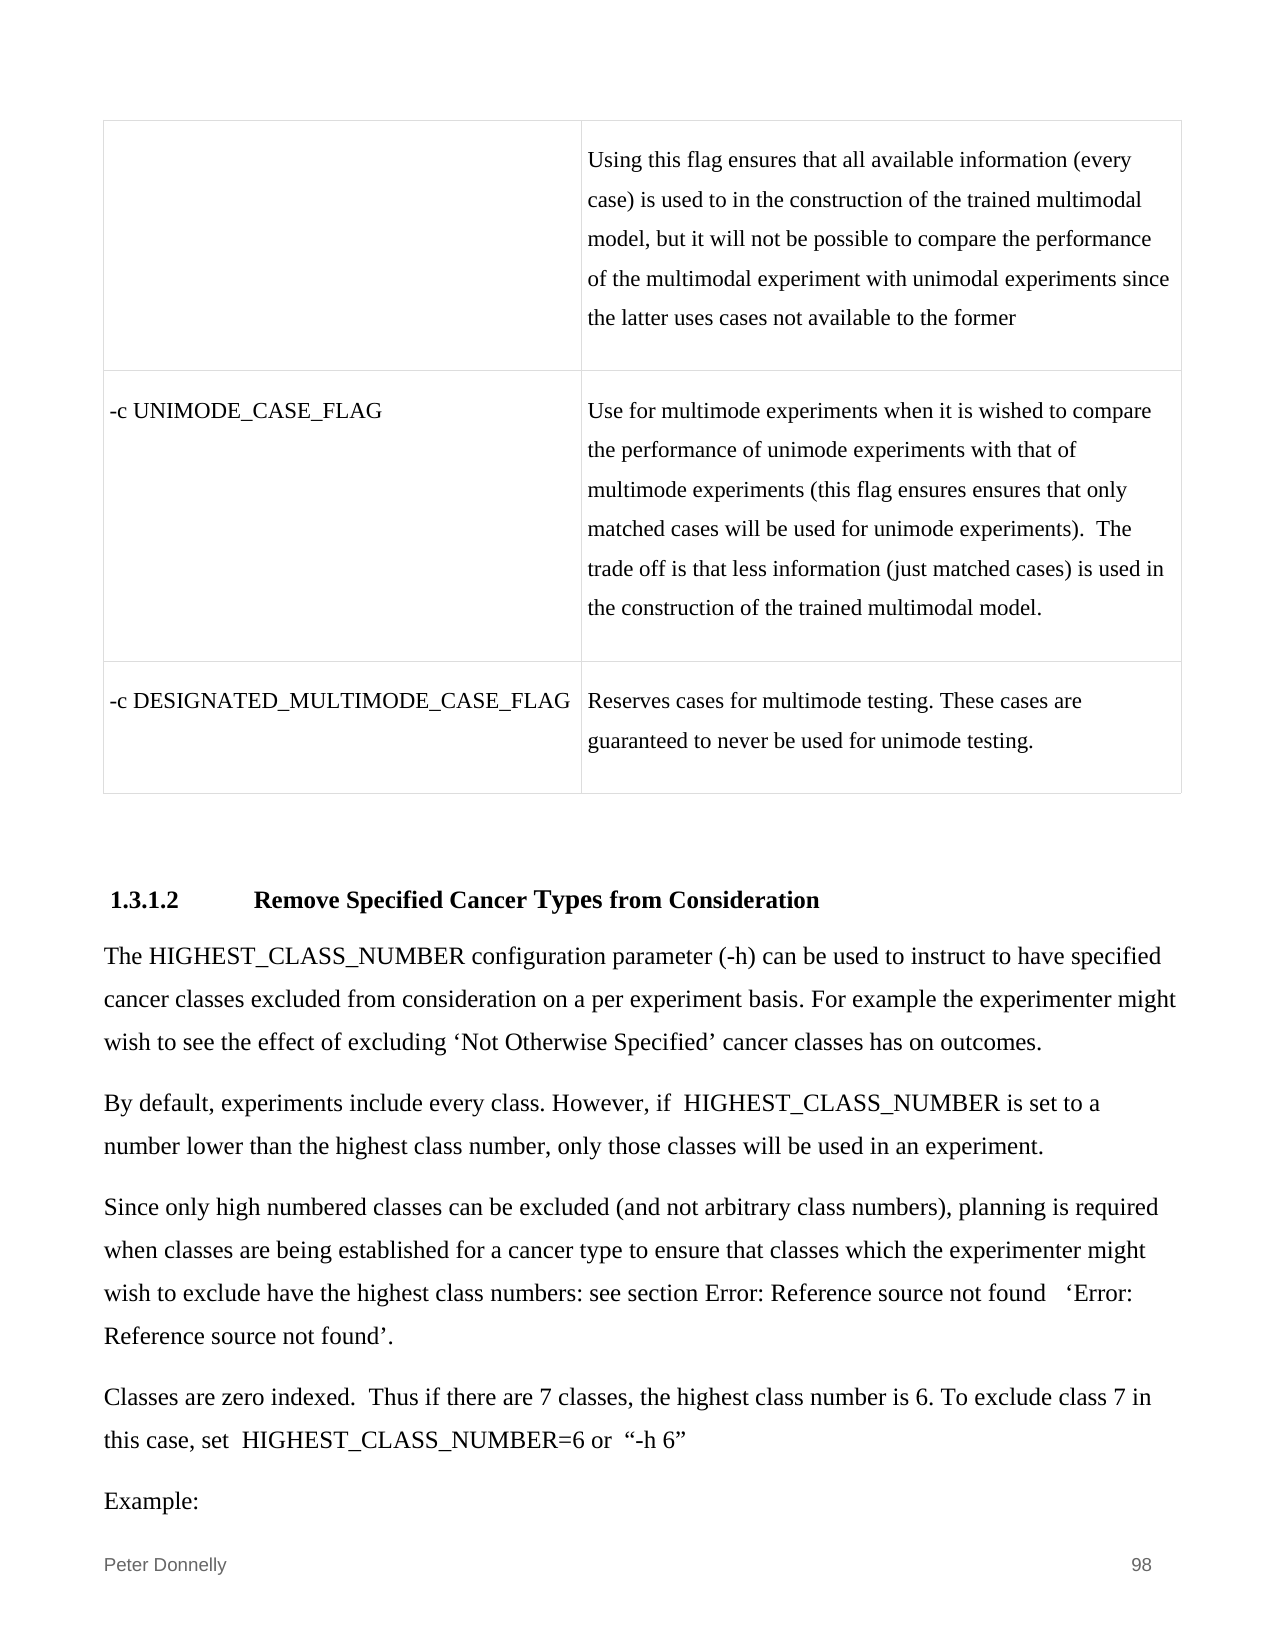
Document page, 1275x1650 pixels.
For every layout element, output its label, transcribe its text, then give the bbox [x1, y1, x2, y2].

text The HIGHEST_CLASS_NUMBER configuration parameter (-h) can be used to instruct to have specified cancer classes excluded from consideration on a per experiment basis. For example the experimenter might wish to see the effect of excluding ‘Not Otherwise Specified’ cancer classes has on outcomes. [103, 941, 1181, 1056]
table_cell -c UNIMODE_CASE_FLAG [104, 371, 581, 661]
text Since only high numbered classes can be excluded (and not arbitrary class numbers), planning is required when classes are being established for a cancer type to ensure that classes which the experimenter might wish to exclude have the highest class numbers: see section Error: Reference source not found ‘Error: Reference source not found’. [103, 1192, 1181, 1350]
table_cell Use for multimode experiments when it is wished to compare the performance of unimode experiments with that of multimode experiments (this flag ensures ensures that only matched cases will be used for unimode experiments). The trade off is that less information (just matched cases) is used in the construction of the trained multimodal model. [582, 371, 1181, 661]
text By default, experiments include every class. However, if HIGHEST_CLASS_NUMBER is set to a number lower than the highest class number, only those classes will be used in an experiment. [103, 1088, 1181, 1160]
text Example: [103, 1486, 1181, 1515]
table_cell Using this flag ensures that all available information (every case) is used to in the construction of the trained multimodal model, but it will not be possible to compare the performance of the multimodal experiment with unimodal experiments since the latter uses cases not available to the former [582, 121, 1181, 370]
table_cell Reserves cases for multimode testing. These cases are guaranteed to never be used for unimode testing. [582, 662, 1181, 793]
subtitle Remove Specified Cancer Types from Consideration [103, 883, 1181, 914]
table_cell -c DESIGNATED_MULTIMODE_CASE_FLAG [104, 662, 581, 793]
table_cell [104, 121, 581, 370]
text Classes are zero indexed. Thus if there are 7 classes, the highest class number is 6. To exclude class 7 in this case, set HIGHEST_CLASS_NUMBER=6 or “-h 6” [103, 1382, 1181, 1454]
